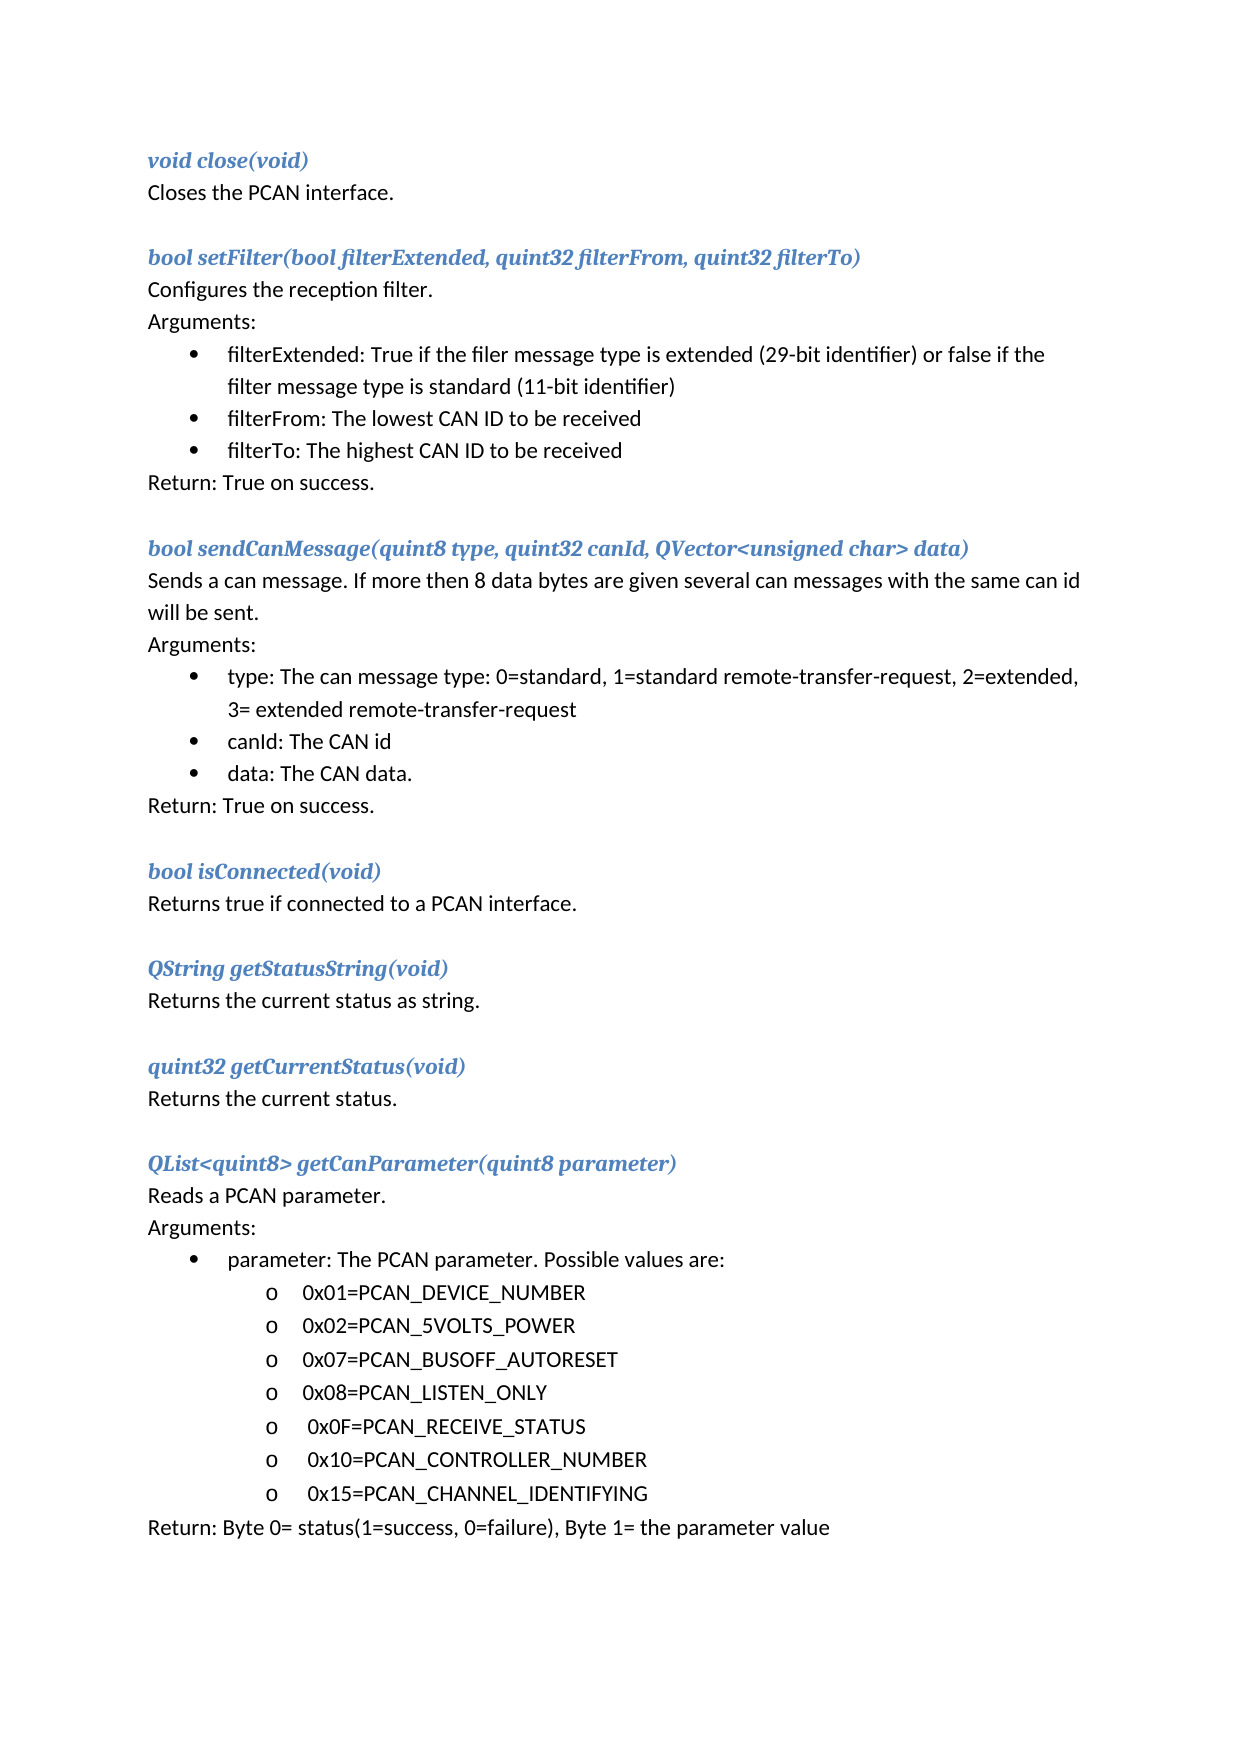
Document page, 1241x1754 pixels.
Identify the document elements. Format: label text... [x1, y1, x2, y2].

text Arguments: [148, 307, 1093, 336]
list 0x10=PCAN_CONTROLLER_NUMBER [265, 1446, 1093, 1475]
text Returns the current status. [148, 1084, 1093, 1112]
list filterFrom: The lowest CAN ID to be received [190, 404, 1093, 432]
list 0x07=PCAN_BUSOFF_AUTORESET [265, 1345, 1093, 1374]
subtitle bool sendCanMessage(quint8 type, quint32 canId, QVector<unsigned char> data) [148, 536, 1093, 562]
text Return: True on success. [148, 791, 1093, 819]
subtitle bool isConnected(void) [148, 858, 1093, 885]
text Arguments: [148, 1213, 1093, 1241]
text Arguments: [148, 630, 1093, 658]
list filterTo: The highest CAN ID to be received [190, 436, 1093, 464]
text Closes the PCAN interface. [148, 178, 1093, 206]
list parameter: The PCAN parameter. Possible values are: [190, 1246, 1093, 1274]
list data: The CAN data. [190, 759, 1093, 787]
subtitle void close(void) [148, 148, 1093, 174]
text Returns true if connected to a PCAN interface. [148, 889, 1093, 917]
list filterExtended: True if the filer message type is extended (29-bit identifier) or false if the filter message type is standard (11-bit identifier) [190, 340, 1093, 400]
text Return: True on success. [148, 468, 1093, 496]
list 0x15=PCAN_CHANNEL_IDENTIFYING [265, 1479, 1093, 1508]
subtitle QString getStatusString(void) [148, 956, 1093, 982]
list 0x01=PCAN_DEVICE_NUMBER [265, 1278, 1093, 1307]
list type: The can message type: 0=standard, 1=standard remote-transfer-request, 2=extended, 3= extended remote-transfer-request [190, 662, 1093, 723]
text Returns the current status as string. [148, 986, 1093, 1014]
subtitle quint32 getCurrentStatus(void) [148, 1053, 1093, 1080]
subtitle QList<quint8> getCanParameter(quint8 parameter) [148, 1151, 1093, 1177]
list canId: The CAN id [190, 727, 1093, 755]
text Return: Byte 0= status(1=success, 0=failure), Byte 1= the parameter value [148, 1513, 1093, 1541]
list 0x08=PCAN_LISTEN_ONLY [265, 1378, 1093, 1408]
list 0x02=PCAN_5VOLTS_POWER [265, 1311, 1093, 1341]
text Reads a PCAN parameter. [148, 1181, 1093, 1209]
list 0x0F=PCAN_RECEIVE_STATUS [265, 1412, 1093, 1441]
subtitle bool setFilter(bool filterExtended, quint32 filterFrom, quint32 filterTo) [148, 245, 1093, 271]
text Configures the reception filter. [148, 275, 1093, 303]
text Sends a can message. If more then 8 data bytes are given several can messages with the same can id will be sent. [148, 566, 1093, 626]
